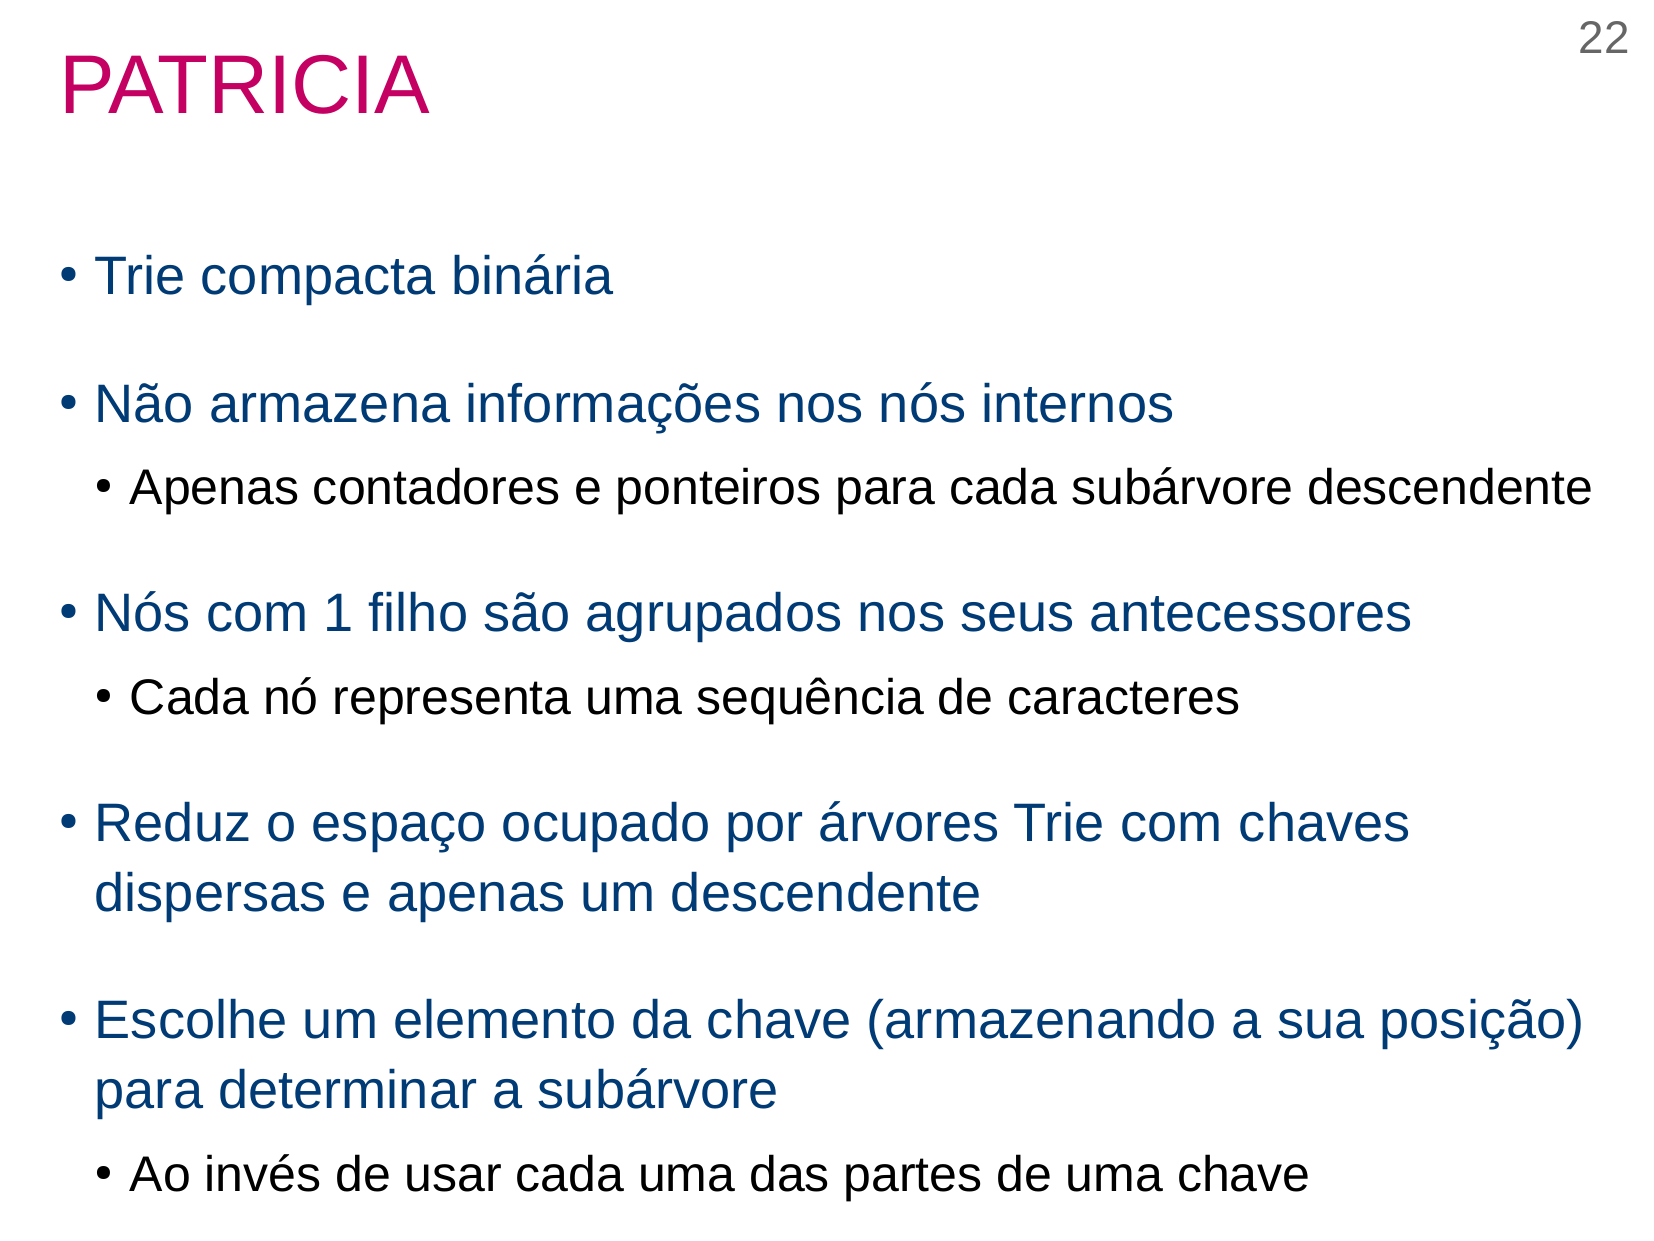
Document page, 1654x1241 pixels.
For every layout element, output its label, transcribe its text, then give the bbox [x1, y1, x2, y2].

title PATRICIA [59, 29, 1595, 148]
list Trie compacta binária Não armazena informações nos nós internos Apenas contadores e ponteiros para cada subárvore descendente Nós com 1 filho são agrupados nos seus antecessores Cada nó representa uma sequência de caracteres Reduz o espaço ocupado por árvores Trie com chaves dispersas e apenas um descendente Escolhe um elemento da chave (armazenando a sua posição) para determinar a subárvore Ao invés de usar cada uma das partes de uma chave [59, 236, 1595, 1211]
